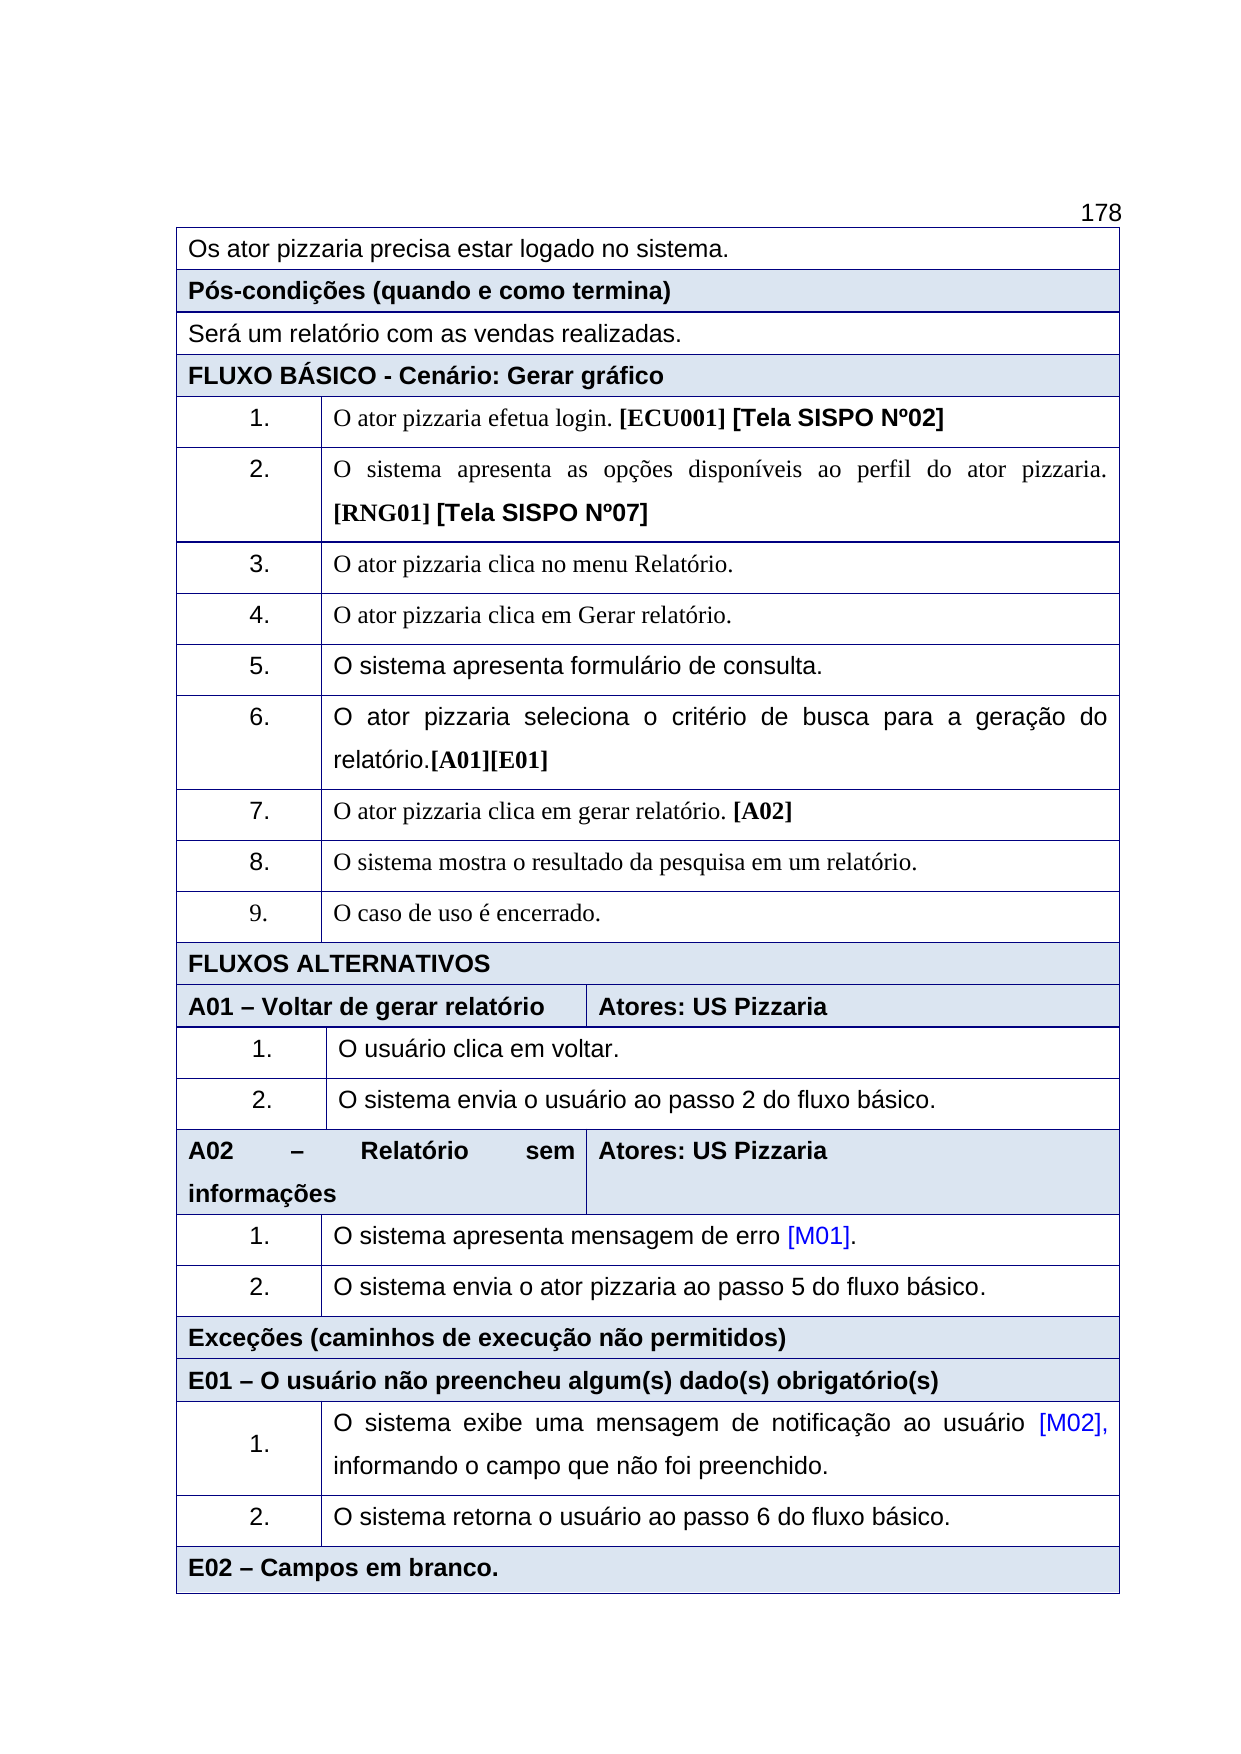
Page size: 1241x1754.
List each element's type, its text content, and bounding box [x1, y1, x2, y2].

table_cell [177, 397, 321, 447]
table_cell [177, 448, 321, 541]
table_cell O sistema envia o usuário ao passo 2 do fluxo básico. [327, 1079, 1119, 1128]
table_cell O caso de uso é encerrado. [322, 892, 1119, 942]
table_cell Os ator pizzaria precisa estar logado no sistema. [177, 228, 1119, 269]
table_cell [177, 1028, 326, 1077]
table_cell O ator pizzaria efetua login. [ECU001] [Tela SISPO Nº02] [322, 397, 1119, 447]
table_cell [177, 1079, 326, 1128]
table_cell [177, 892, 321, 942]
table_cell FLUXOS ALTERNATIVOS [177, 943, 1119, 984]
table_cell [177, 696, 321, 789]
table_cell O sistema exibe uma mensagem de notificação ao usuário [M02], informando o campo que não foi preenchido. [322, 1402, 1119, 1495]
table_cell Exceções (caminhos de execução não permitidos) [177, 1317, 1119, 1358]
table_cell FLUXO BÁSICO - Cenário: Gerar gráfico [177, 355, 1119, 396]
table_cell O usuário clica em voltar. [327, 1028, 1119, 1077]
table_cell O sistema retorna o usuário ao passo 6 do fluxo básico. [322, 1496, 1119, 1546]
table_cell E01 – O usuário não preencheu algum(s) dado(s) obrigatório(s) [177, 1359, 1119, 1401]
table_cell O ator pizzaria clica em gerar relatório. [A02] [322, 790, 1119, 840]
table_cell [177, 1402, 321, 1495]
table_cell Será um relatório com as vendas realizadas. [177, 313, 1119, 354]
table_cell Atores: US Pizzaria [587, 985, 1119, 1026]
table_cell [177, 1266, 321, 1316]
table_cell [177, 594, 321, 643]
table_cell Atores: US Pizzaria [587, 1130, 1119, 1214]
table_cell Pós-condições (quando e como termina) [177, 270, 1119, 311]
table_cell [177, 841, 321, 891]
table_cell O ator pizzaria clica no menu Relatório. [322, 543, 1119, 592]
table_cell O sistema apresenta as opções disponíveis ao perfil do ator pizzaria. [RNG01] [Tela SISPO Nº07] [322, 448, 1119, 541]
table_cell [177, 543, 321, 592]
table_cell E02 – Campos em branco. [177, 1547, 1119, 1592]
table_cell [177, 645, 321, 694]
table_cell O sistema mostra o resultado da pesquisa em um relatório. [322, 841, 1119, 891]
table_cell [177, 1496, 321, 1546]
table_cell O sistema apresenta formulário de consulta. [322, 645, 1119, 694]
table_cell [177, 1215, 321, 1265]
table_cell O ator pizzaria seleciona o critério de busca para a geração do relatório.[A01][E01] [322, 696, 1119, 789]
table_cell [177, 790, 321, 840]
table_cell O sistema envia o ator pizzaria ao passo 5 do fluxo básico. [322, 1266, 1119, 1316]
table_cell A02 – Relatório sem informações [177, 1130, 586, 1214]
table_cell O sistema apresenta mensagem de erro [M01]. [322, 1215, 1119, 1265]
table_cell O ator pizzaria clica em Gerar relatório. [322, 594, 1119, 643]
table_cell A01 – Voltar de gerar relatório [177, 985, 586, 1026]
